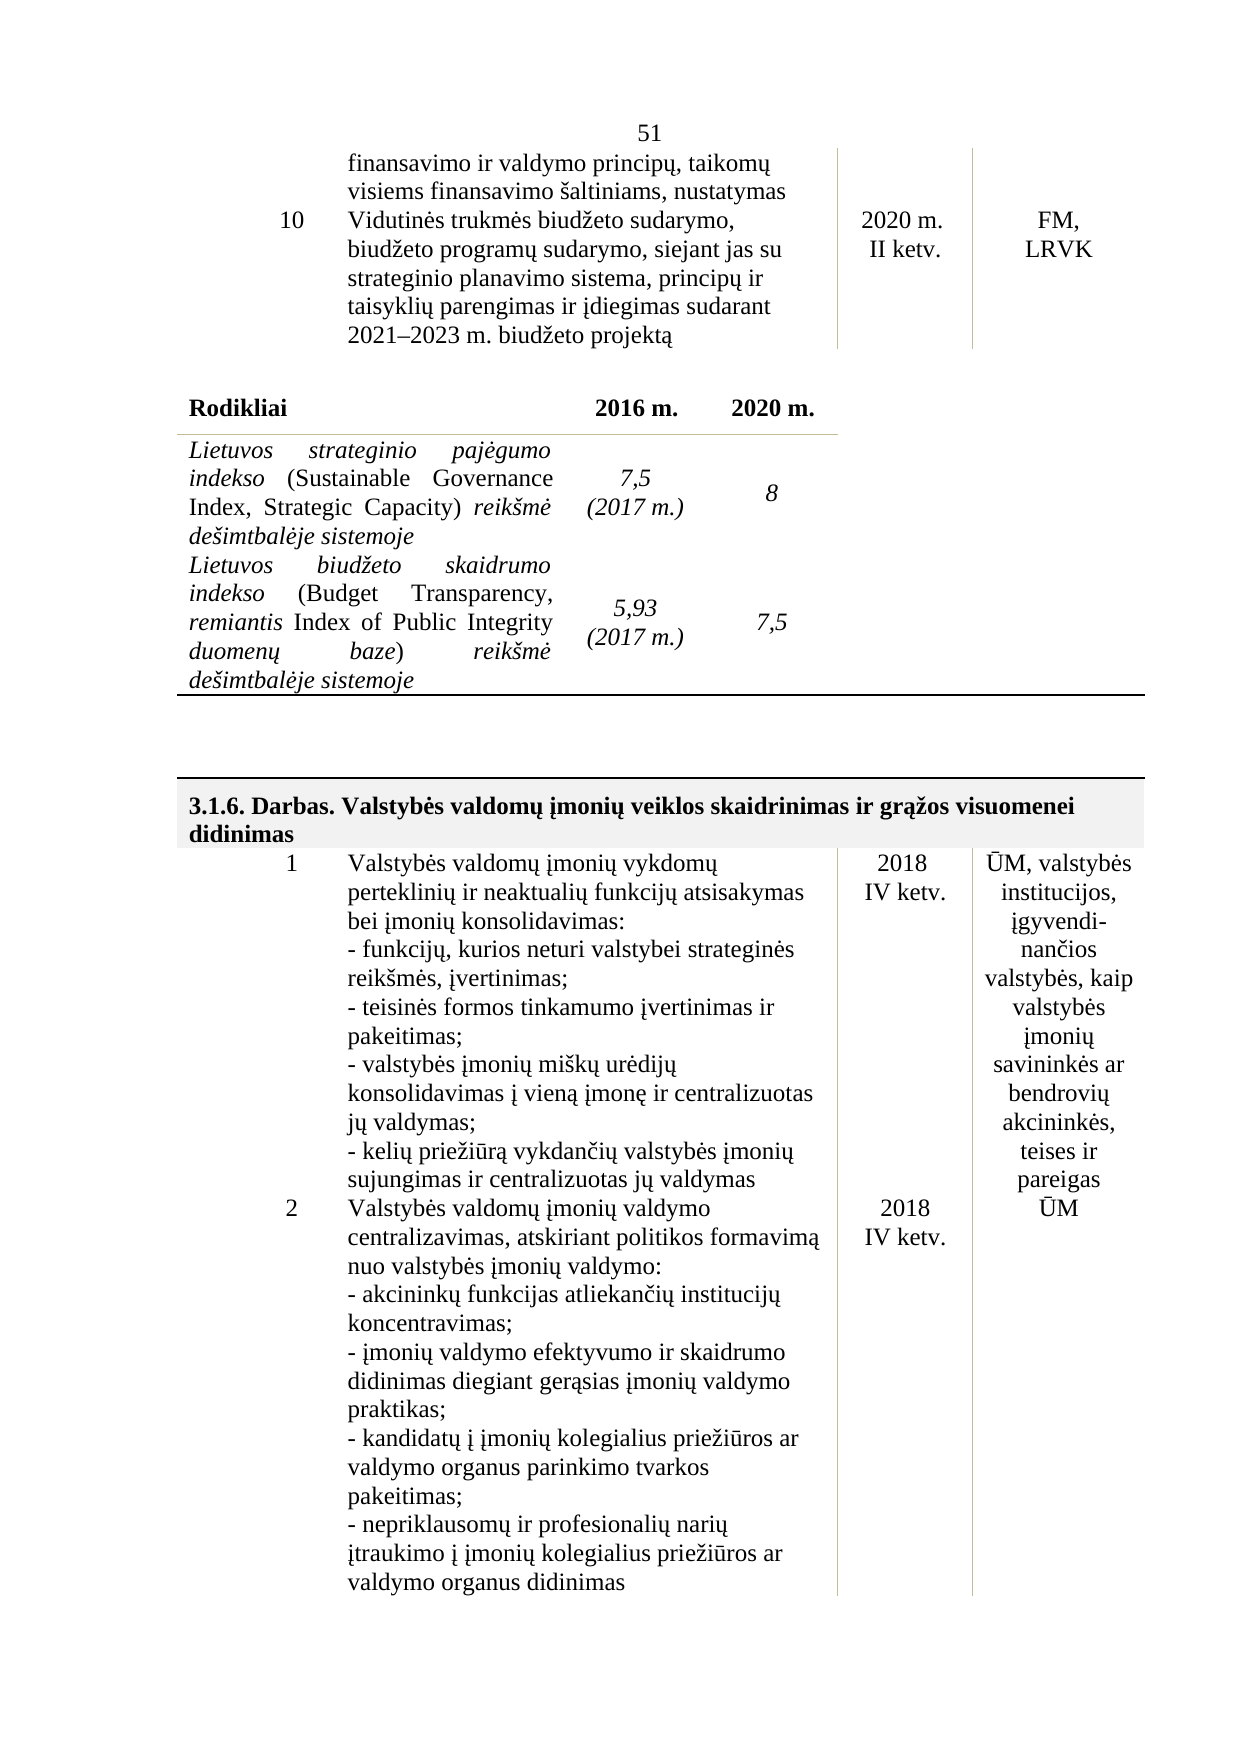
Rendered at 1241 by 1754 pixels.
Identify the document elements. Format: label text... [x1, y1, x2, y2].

table_cell Lietuvos strateginio pajėgumo indekso (Sustainable Governance Index, Strategic Capacity) reikšmė dešimtbalėje sistemoje [177, 435, 564, 550]
table_cell [708, 696, 838, 777]
table_cell 2018 IV ketv. [838, 848, 972, 1193]
table_cell Vidutinės trukmės biudžeto sudarymo, biudžeto programų sudarymo, siejant jas su strateginio planavimo sistema, principų ir taisyklių parengimas ir įdiegimas sudarant 2021–2023 m. biudžeto projektą [336, 205, 837, 349]
table_cell [177, 848, 247, 1193]
table_cell 7,5 [708, 550, 838, 693]
table_cell 2020 m. [708, 382, 838, 434]
table_cell [708, 349, 838, 382]
table_cell Valstybės valdomų įmonių valdymo centralizavimas, atskiriant politikos formavimą nuo valstybės įmonių valdymo: - akcininkų funkcijas atliekančių institucijų koncentravimas; - įmonių valdymo efektyvumo ir skaidrumo didinimas diegiant gerąsias įmonių valdymo praktikas; - kandidatų į įmonių kolegialius priežiūros ar valdymo organus parinkimo tvarkos pakeitimas; - nepriklausomų ir profesionalių narių įtraukimo į įmonių kolegialius priežiūros ar valdymo organus didinimas [336, 1193, 837, 1596]
table_cell 2016 m. [565, 382, 708, 434]
table_cell [838, 696, 973, 777]
table_cell Valstybės valdomų įmonių vykdomų perteklinių ir neaktualių funkcijų atsisakymas bei įmonių konsolidavimas: - funkcijų, kurios neturi valstybei strateginės reikšmės, įvertinimas; - teisinės formos tinkamumo įvertinimas ir pakeitimas; - valstybės įmonių miškų urėdijų konsolidavimas į vieną įmonę ir centralizuotas jų valdymas; - kelių priežiūrą vykdančių valstybės įmonių sujungimas ir centralizuotas jų valdymas [336, 848, 837, 1193]
table_cell [336, 696, 390, 777]
table_cell [973, 382, 1144, 434]
table_cell ŪM [973, 1193, 1144, 1596]
table_cell [177, 1193, 247, 1596]
table_cell [247, 696, 336, 777]
table_cell 2018 IV ketv. [838, 1193, 972, 1596]
table_cell [973, 148, 1144, 205]
table_cell [565, 696, 708, 777]
table_cell 8 [708, 435, 838, 550]
table_cell [177, 205, 247, 349]
table_cell [838, 382, 973, 434]
table_cell [973, 550, 1144, 693]
table_cell 2 [247, 1193, 336, 1596]
table_cell [177, 349, 247, 382]
table_cell [973, 349, 1144, 382]
table_cell Rodikliai [177, 382, 336, 434]
table_cell [973, 434, 1144, 550]
table_cell [565, 349, 708, 382]
table_cell [973, 696, 1144, 777]
table_cell [838, 148, 972, 205]
table_cell [336, 382, 564, 434]
table_cell [838, 349, 973, 382]
table_cell 1 [247, 848, 336, 1193]
table_cell 7,5 (2017 m.) [565, 435, 708, 550]
table_cell ŪM, valstybės institucijos, įgyvendi-nančios valstybės, kaip valstybės įmonių savininkės ar bendrovių akcininkės, teises ir pareigas [973, 848, 1144, 1193]
table_cell [247, 148, 336, 205]
table_cell finansavimo ir valdymo principų, taikomų visiems finansavimo šaltiniams, nustatymas [336, 148, 837, 205]
table_cell FM, LRVK [973, 205, 1144, 349]
table_cell 10 [247, 205, 336, 349]
table_cell [390, 349, 564, 382]
table_cell Lietuvos biudžeto skaidrumo indekso (Budget Transparency, remiantis Index of Public Integrity duomenų baze) reikšmė dešimtbalėje sistemoje [177, 550, 564, 693]
table_cell [390, 696, 564, 777]
table_cell 2020 m. II ketv. [838, 205, 972, 349]
table_cell [838, 434, 973, 550]
table_cell 3.1.6. Darbas. Valstybės valdomų įmonių veiklos skaidrinimas ir grąžos visuomenei didinimas [177, 779, 1144, 848]
table_cell [336, 349, 390, 382]
table_cell [177, 148, 247, 205]
table_cell [247, 349, 336, 382]
table_cell [838, 550, 973, 693]
table_cell 5,93 (2017 m.) [565, 550, 708, 693]
table_cell [177, 696, 247, 777]
